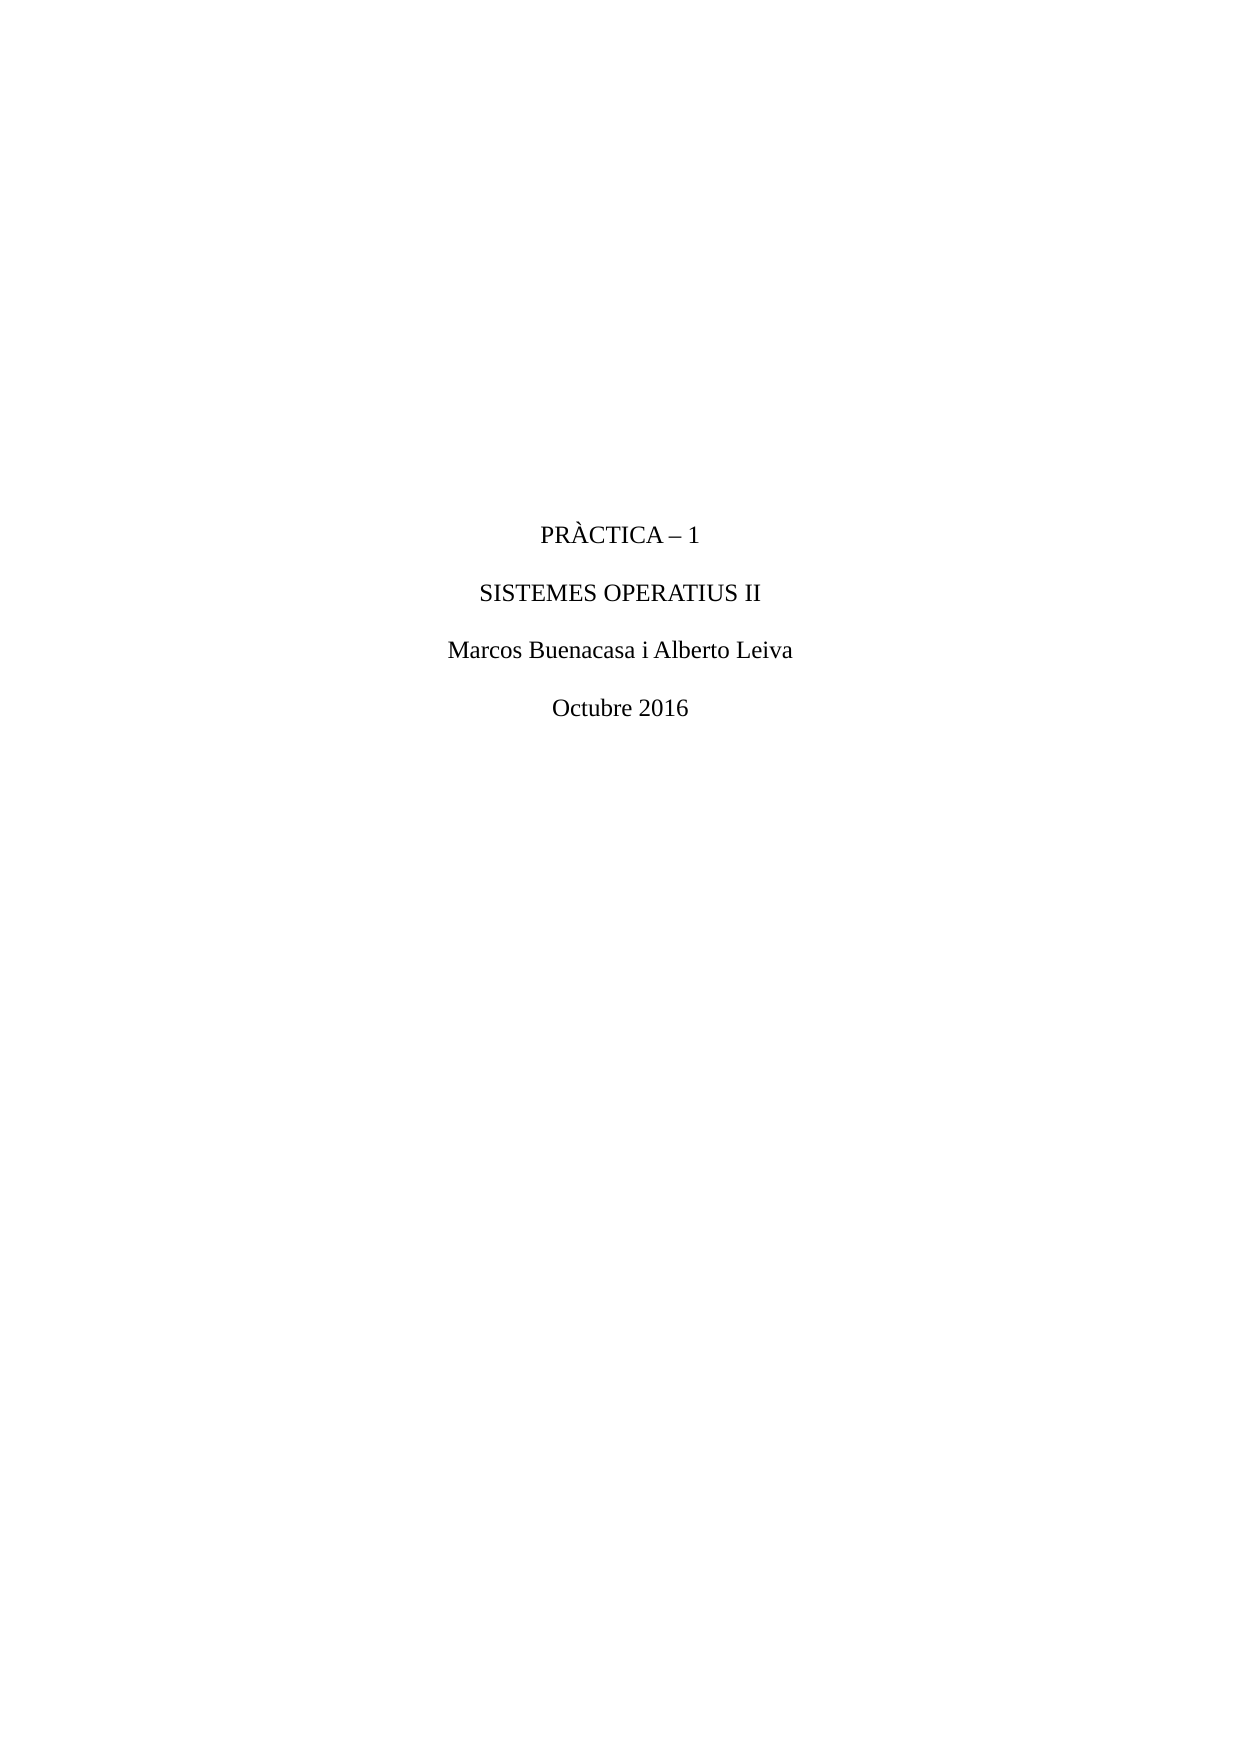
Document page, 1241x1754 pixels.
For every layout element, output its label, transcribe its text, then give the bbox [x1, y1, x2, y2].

text SISTEMES OPERATIUS II [118, 578, 1122, 607]
text Marcos Buenacasa i Alberto Leiva [118, 636, 1122, 664]
text Octubre 2016 [118, 693, 1122, 722]
text PRÀCTICA – 1 [118, 521, 1122, 549]
